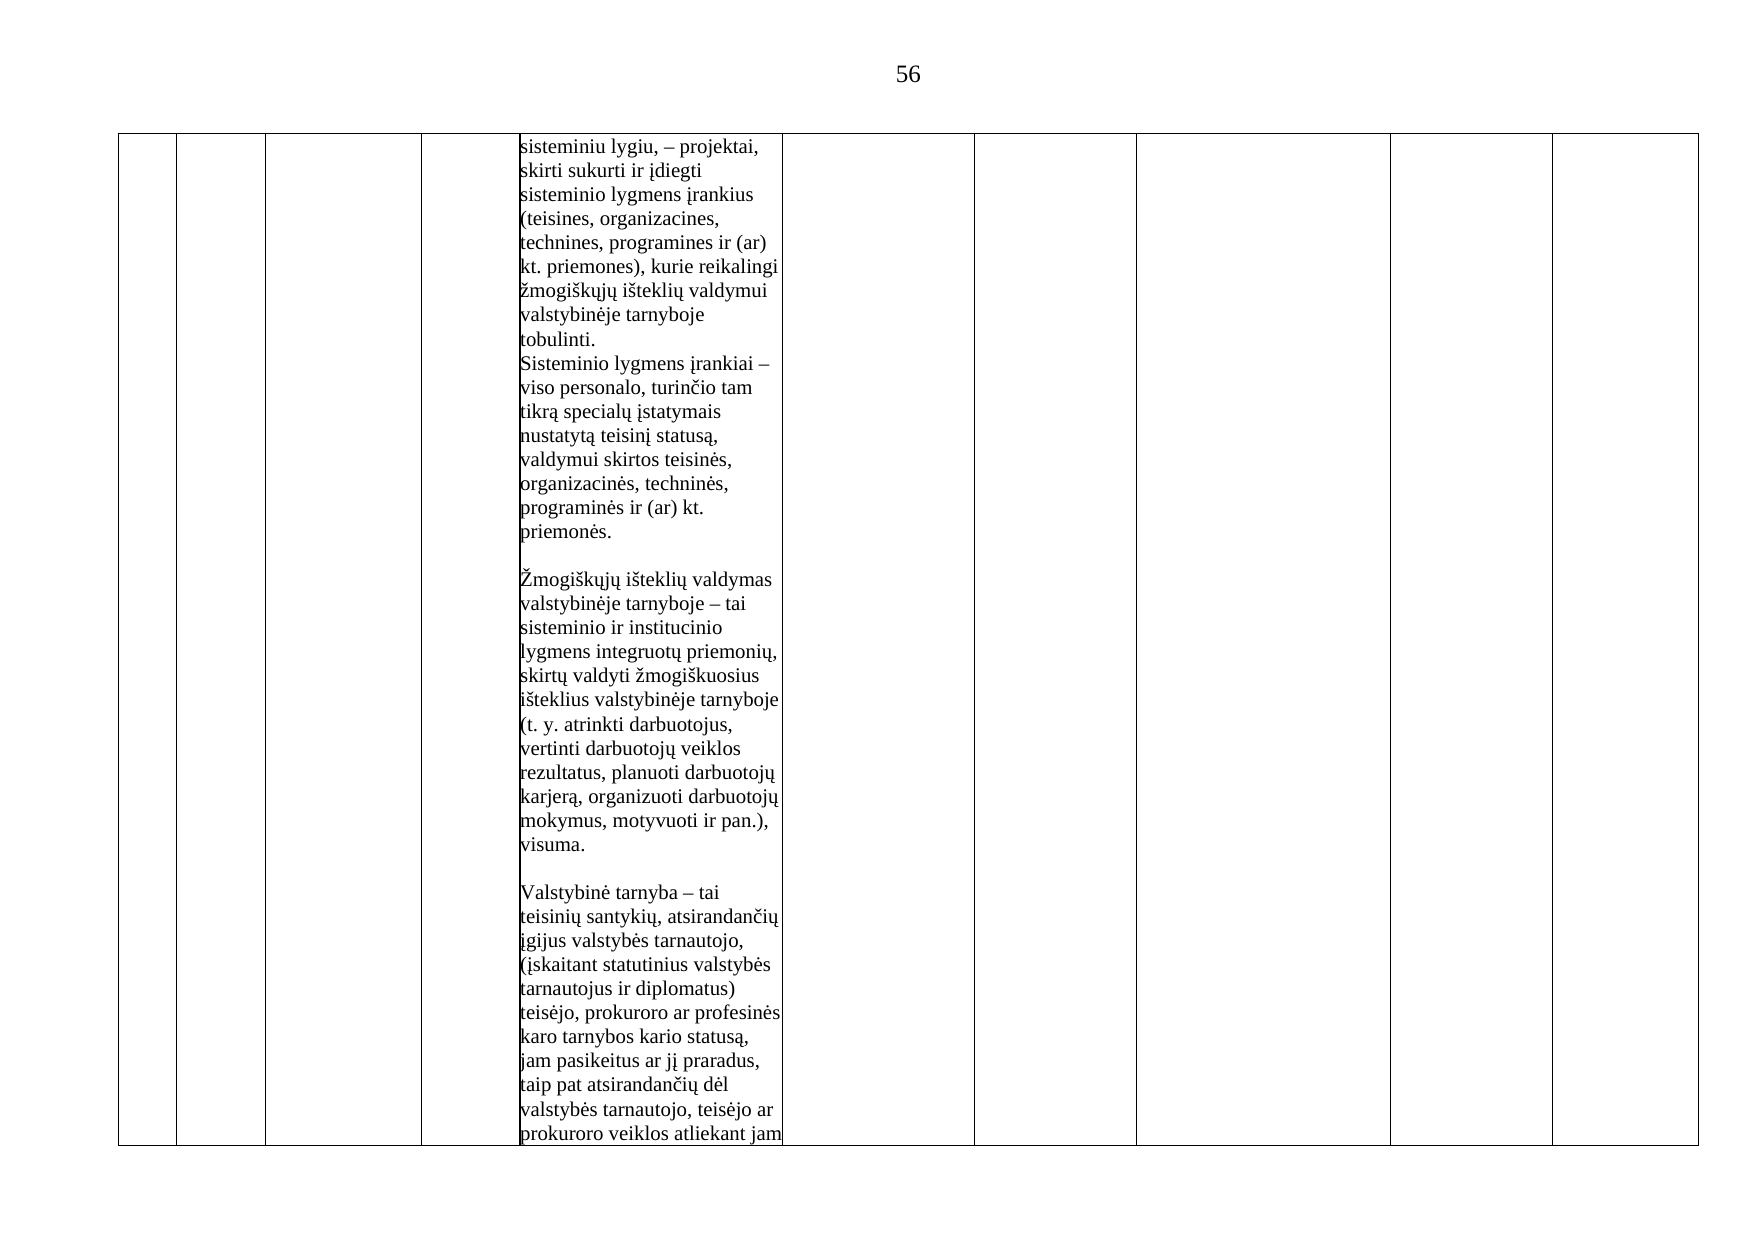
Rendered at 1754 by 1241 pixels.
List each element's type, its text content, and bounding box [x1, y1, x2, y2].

table_cell [119, 134, 176, 1144]
table_cell [177, 134, 265, 1144]
table_cell [1553, 134, 1698, 1144]
table_cell sisteminiu lygiu, – projektai, skirti sukurti ir įdiegti sisteminio lygmens įrankius (teisines, organizacines, technines, programines ir (ar) kt. priemones), kurie reikalingi žmogiškųjų išteklių valdymui valstybinėje tarnyboje tobulinti. Sisteminio lygmens įrankiai – viso personalo, turinčio tam tikrą specialų įstatymais nustatytą teisinį statusą, valdymui skirtos teisinės, organizacinės, techninės, programinės ir (ar) kt. priemonės. Žmogiškųjų išteklių valdymas valstybinėje tarnyboje – tai sisteminio ir institucinio lygmens integruotų priemonių, skirtų valdyti žmogiškuosius išteklius valstybinėje tarnyboje (t. y. atrinkti darbuotojus, vertinti darbuotojų veiklos rezultatus, planuoti darbuotojų karjerą, organizuoti darbuotojų mokymus, motyvuoti ir pan.), visuma. Valstybinė tarnyba – tai teisinių santykių, atsirandančių įgijus valstybės tarnautojo, (įskaitant statutinius valstybės tarnautojus ir diplomatus) teisėjo, prokuroro ar profesinės karo tarnybos kario statusą, jam pasikeitus ar jį praradus, taip pat atsirandančių dėl valstybės tarnautojo, teisėjo ar prokuroro veiklos atliekant jam [521, 134, 782, 1144]
table_cell [1137, 134, 1390, 1144]
table_cell [783, 134, 974, 1144]
table_cell [1391, 134, 1552, 1144]
table_cell [266, 134, 421, 1144]
table_cell [422, 134, 519, 1144]
table_cell [975, 134, 1136, 1144]
